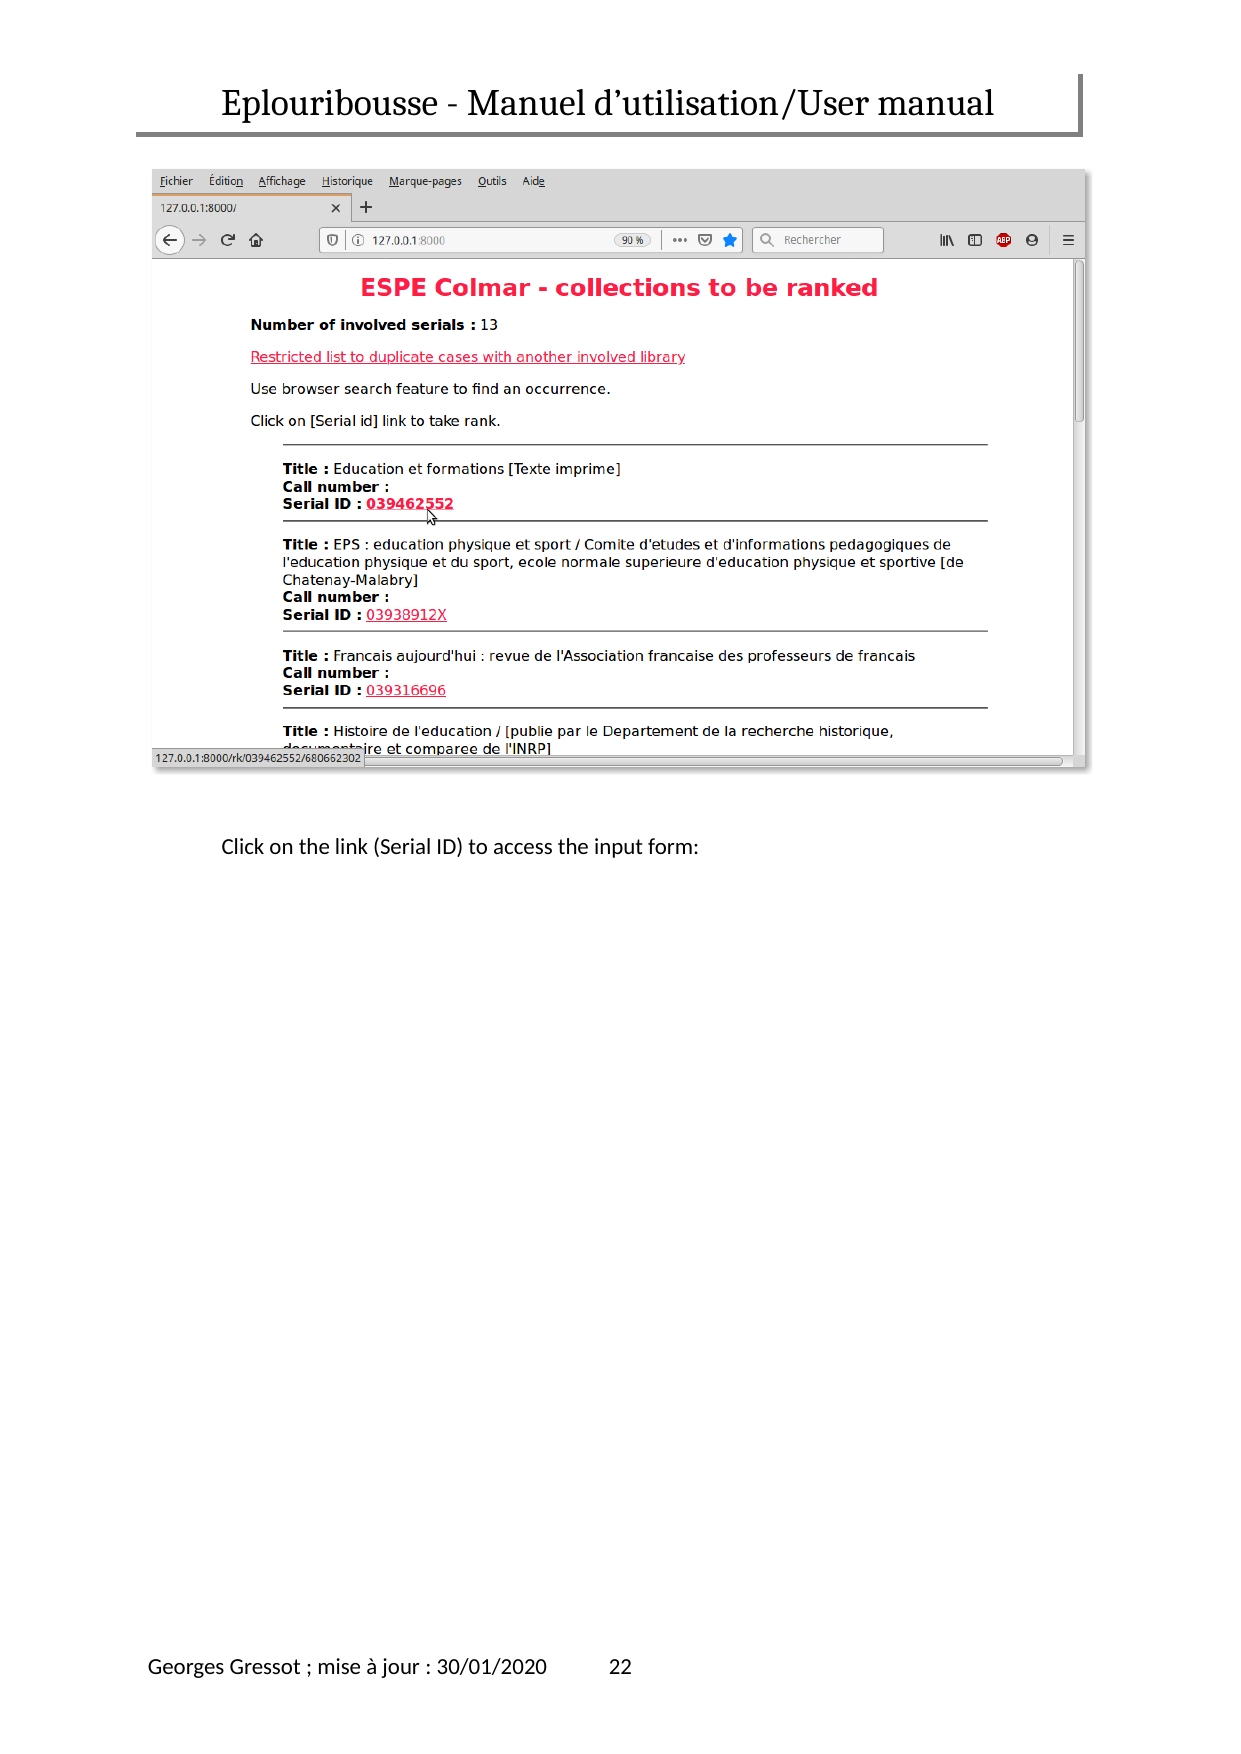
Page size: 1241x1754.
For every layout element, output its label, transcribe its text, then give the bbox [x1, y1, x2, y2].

picture [147, 164, 1093, 775]
text Click on the link (Serial ID) to access the input form: [148, 832, 1093, 860]
